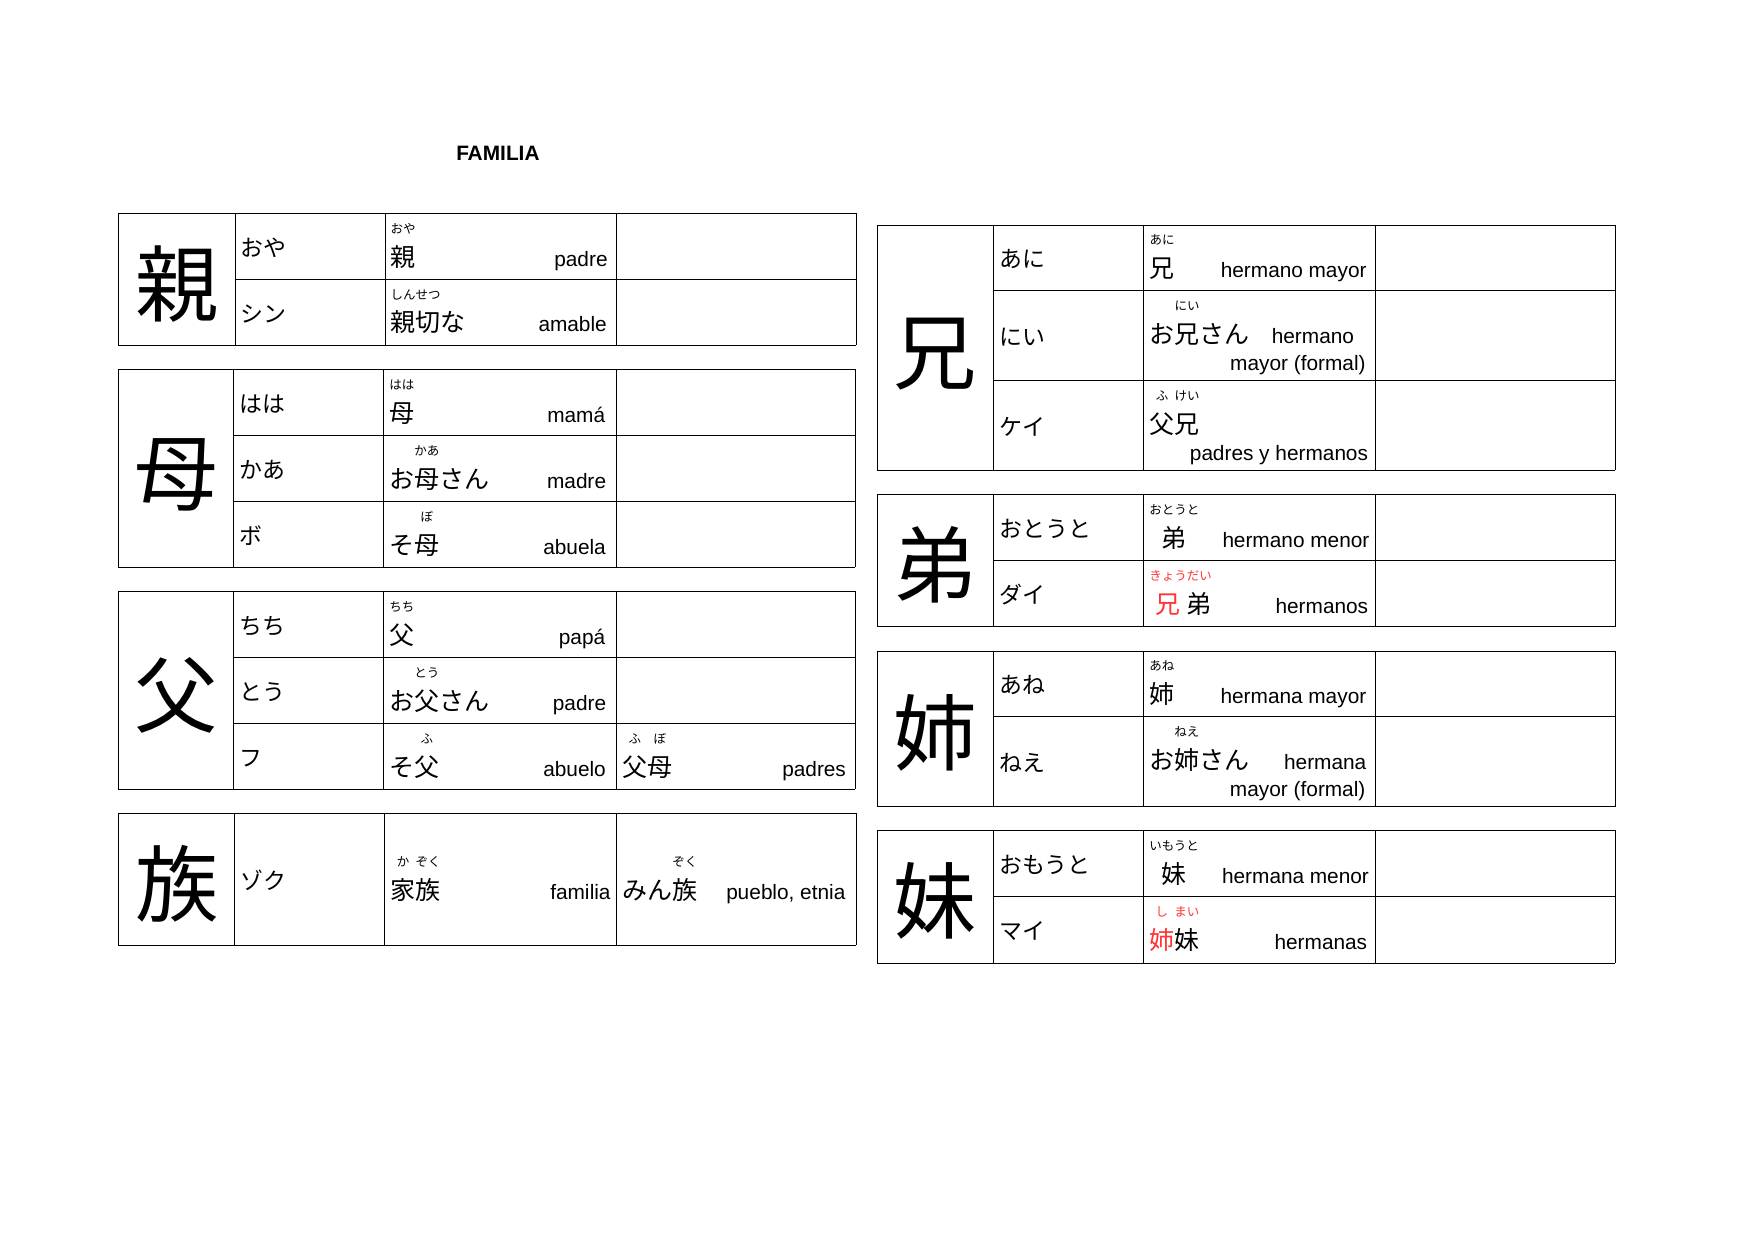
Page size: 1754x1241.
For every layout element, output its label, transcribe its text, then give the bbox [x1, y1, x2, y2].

table_cell シン [236, 280, 385, 345]
table_header 族 [119, 814, 234, 945]
table_header 弟おとうと hermano menor [1144, 495, 1375, 560]
table_cell ボ [234, 502, 383, 567]
table_header 姉 [878, 652, 993, 806]
table_cell 親しん切せつな amable [386, 280, 616, 345]
table_cell お母かあさん madre [384, 436, 616, 501]
table_header 姉あね hermana mayor [1144, 652, 1375, 716]
table_cell 父ふ母ぼ padres [617, 724, 855, 789]
table_cell [617, 436, 855, 501]
table_header あね [994, 652, 1143, 716]
text FAMILIA [118, 141, 877, 165]
table_cell お姉ねえさん hermana mayor (formal) [1144, 717, 1375, 806]
table_cell [1376, 561, 1615, 626]
table_header はは [234, 370, 383, 435]
table_cell とう [234, 658, 383, 723]
table_cell 兄きょう弟だい hermanos [1144, 561, 1375, 626]
table_cell フ [234, 724, 383, 789]
table_cell お兄にいさん hermano mayor (formal) [1144, 291, 1375, 380]
table_header [1376, 831, 1615, 896]
table_header 兄 [878, 226, 993, 470]
table_header [617, 592, 855, 657]
table_cell [617, 280, 856, 345]
table_cell [617, 502, 855, 567]
table_header 父 [119, 592, 233, 789]
table_header みん族ぞく pueblo, etnia [617, 814, 856, 945]
table_header おとうと [994, 495, 1143, 560]
table_header 妹 [878, 831, 993, 963]
table_cell ねえ [994, 717, 1143, 806]
table_cell そ母ぼ abuela [384, 502, 616, 567]
table_cell かあ [234, 436, 383, 501]
table_header おや [236, 214, 385, 279]
table_cell [1376, 897, 1615, 963]
table_cell ダイ [994, 561, 1143, 626]
table_header [617, 370, 855, 435]
table_cell [1376, 717, 1615, 806]
table_header 母 [119, 370, 233, 567]
table_cell ケイ [994, 381, 1143, 470]
table_cell マイ [994, 897, 1143, 963]
table_header ゾク [235, 814, 384, 945]
table_header あに [994, 226, 1143, 290]
table_cell お父とうさん padre [384, 658, 616, 723]
table_cell 姉し妹まい hermanas [1144, 897, 1375, 963]
table_header 親 [119, 214, 235, 345]
table_header ちち [234, 592, 383, 657]
table_header 親おや padre [386, 214, 616, 279]
table_header 妹いもうと hermana menor [1144, 831, 1375, 896]
table_header [1376, 226, 1615, 290]
table_header おもうと [994, 831, 1143, 896]
table_header [617, 214, 856, 279]
table_header 父ちち papá [384, 592, 616, 657]
table_header 家か族ぞく familia [385, 814, 616, 945]
table_cell [617, 658, 855, 723]
table_header [1376, 495, 1615, 560]
table_header [1376, 652, 1615, 716]
table_cell にい [994, 291, 1143, 380]
table_cell 父ふ兄けい padres y hermanos [1144, 381, 1375, 470]
table_header 兄あに hermano mayor [1144, 226, 1375, 290]
table_header 母はは mamá [384, 370, 616, 435]
table_header 弟 [878, 495, 993, 626]
table_cell [1376, 381, 1615, 470]
table_cell [1376, 291, 1615, 380]
table_cell そ父ふ abuelo [384, 724, 616, 789]
